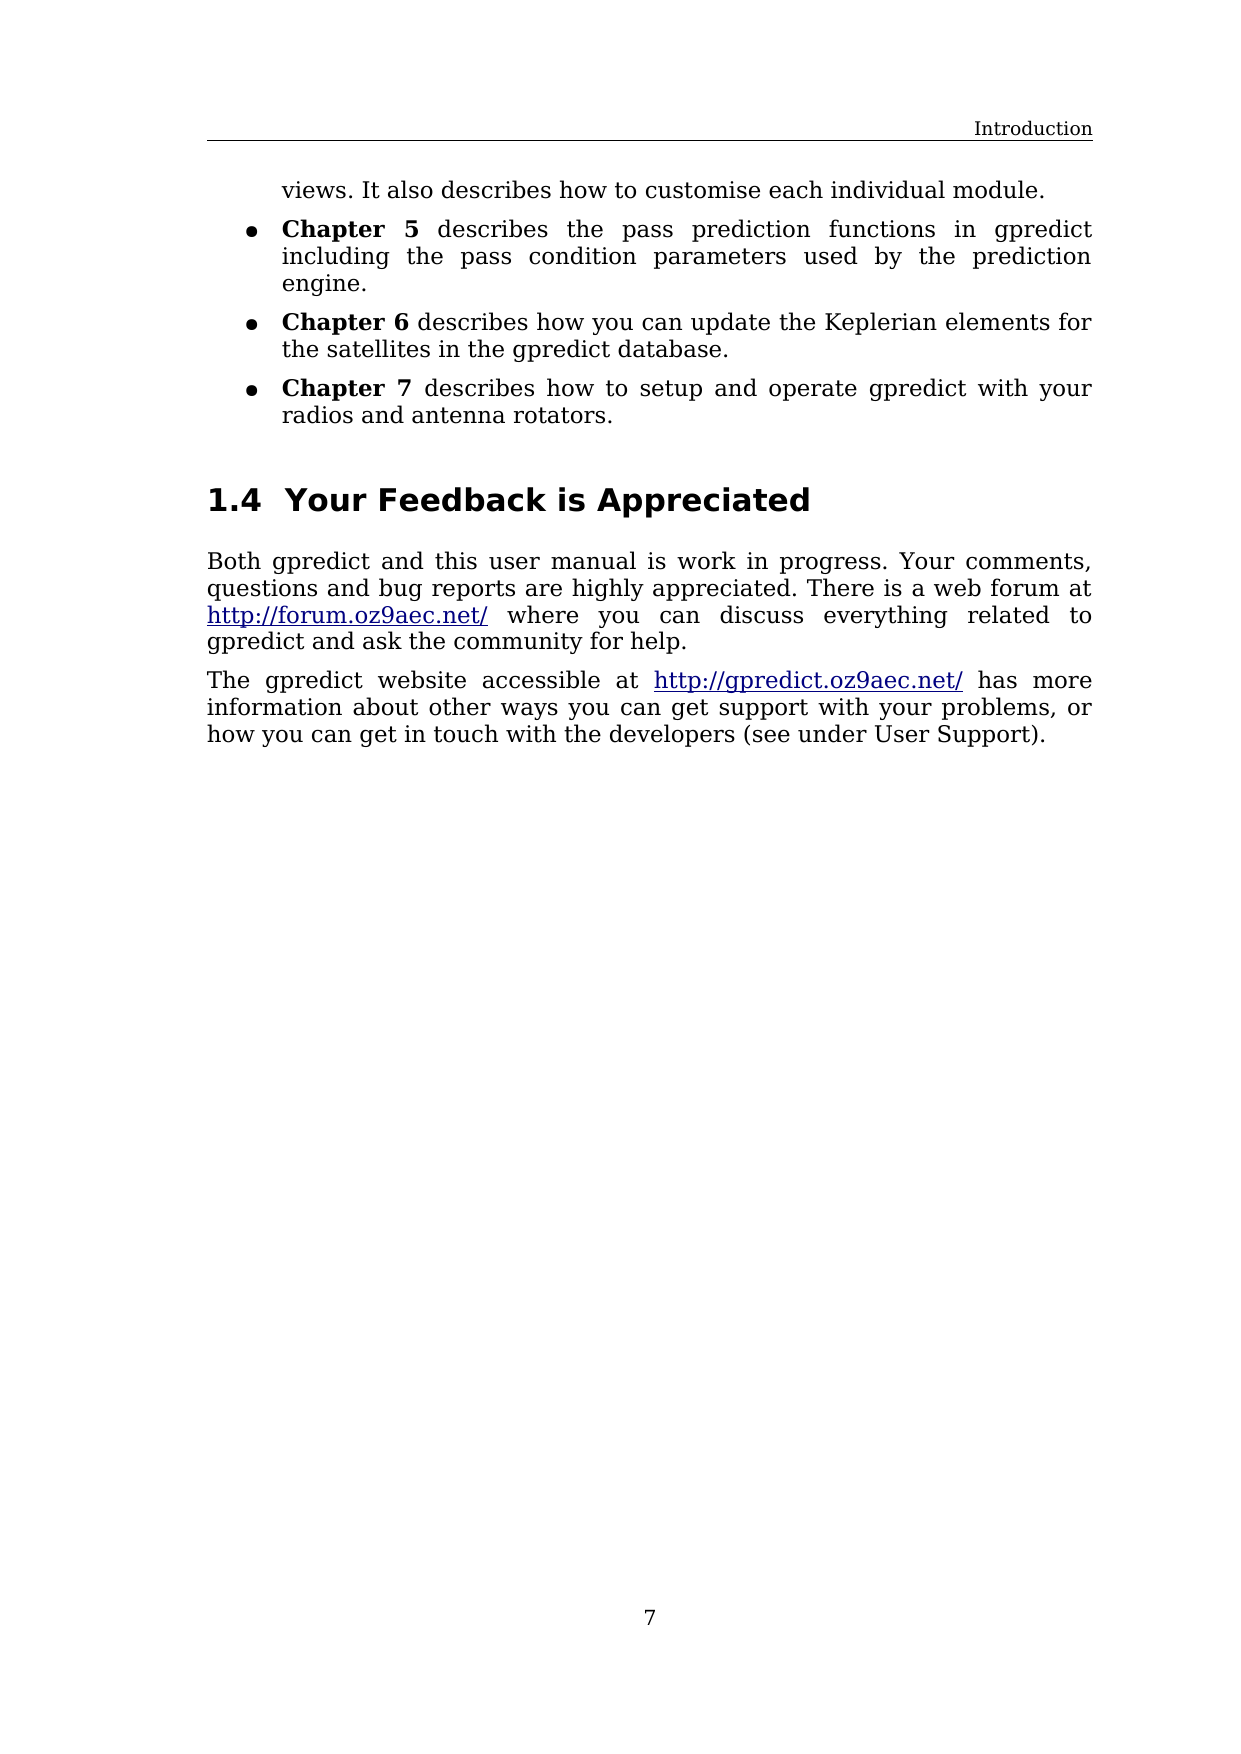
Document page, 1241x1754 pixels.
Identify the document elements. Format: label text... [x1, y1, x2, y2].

list Chapter 6 describes how you can update the Keplerian elements for the satellites in the gpredict database. [244, 309, 1093, 363]
text Both gpredict and this user manual is work in progress. Your comments, questions and bug reports are highly appreciated. There is a web forum at http://forum.oz9aec.net/ where you can discuss everything related to gpredict and ask the community for help. [207, 548, 1093, 655]
subtitle Your Feedback is Appreciated [207, 483, 1093, 519]
text The gpredict website accessible at http://gpredict.oz9aec.net/ has more information about other ways you can get support with your problems, or how you can get in touch with the developers (see under User Support). [207, 668, 1093, 748]
list views. It also describes how to customise each individual module. [244, 177, 1093, 204]
list Chapter 7 describes how to setup and operate gpredict with your radios and antenna rotators. [244, 375, 1093, 429]
list Chapter 5 describes the pass prediction functions in gpredict including the pass condition parameters used by the prediction engine. [244, 216, 1093, 297]
